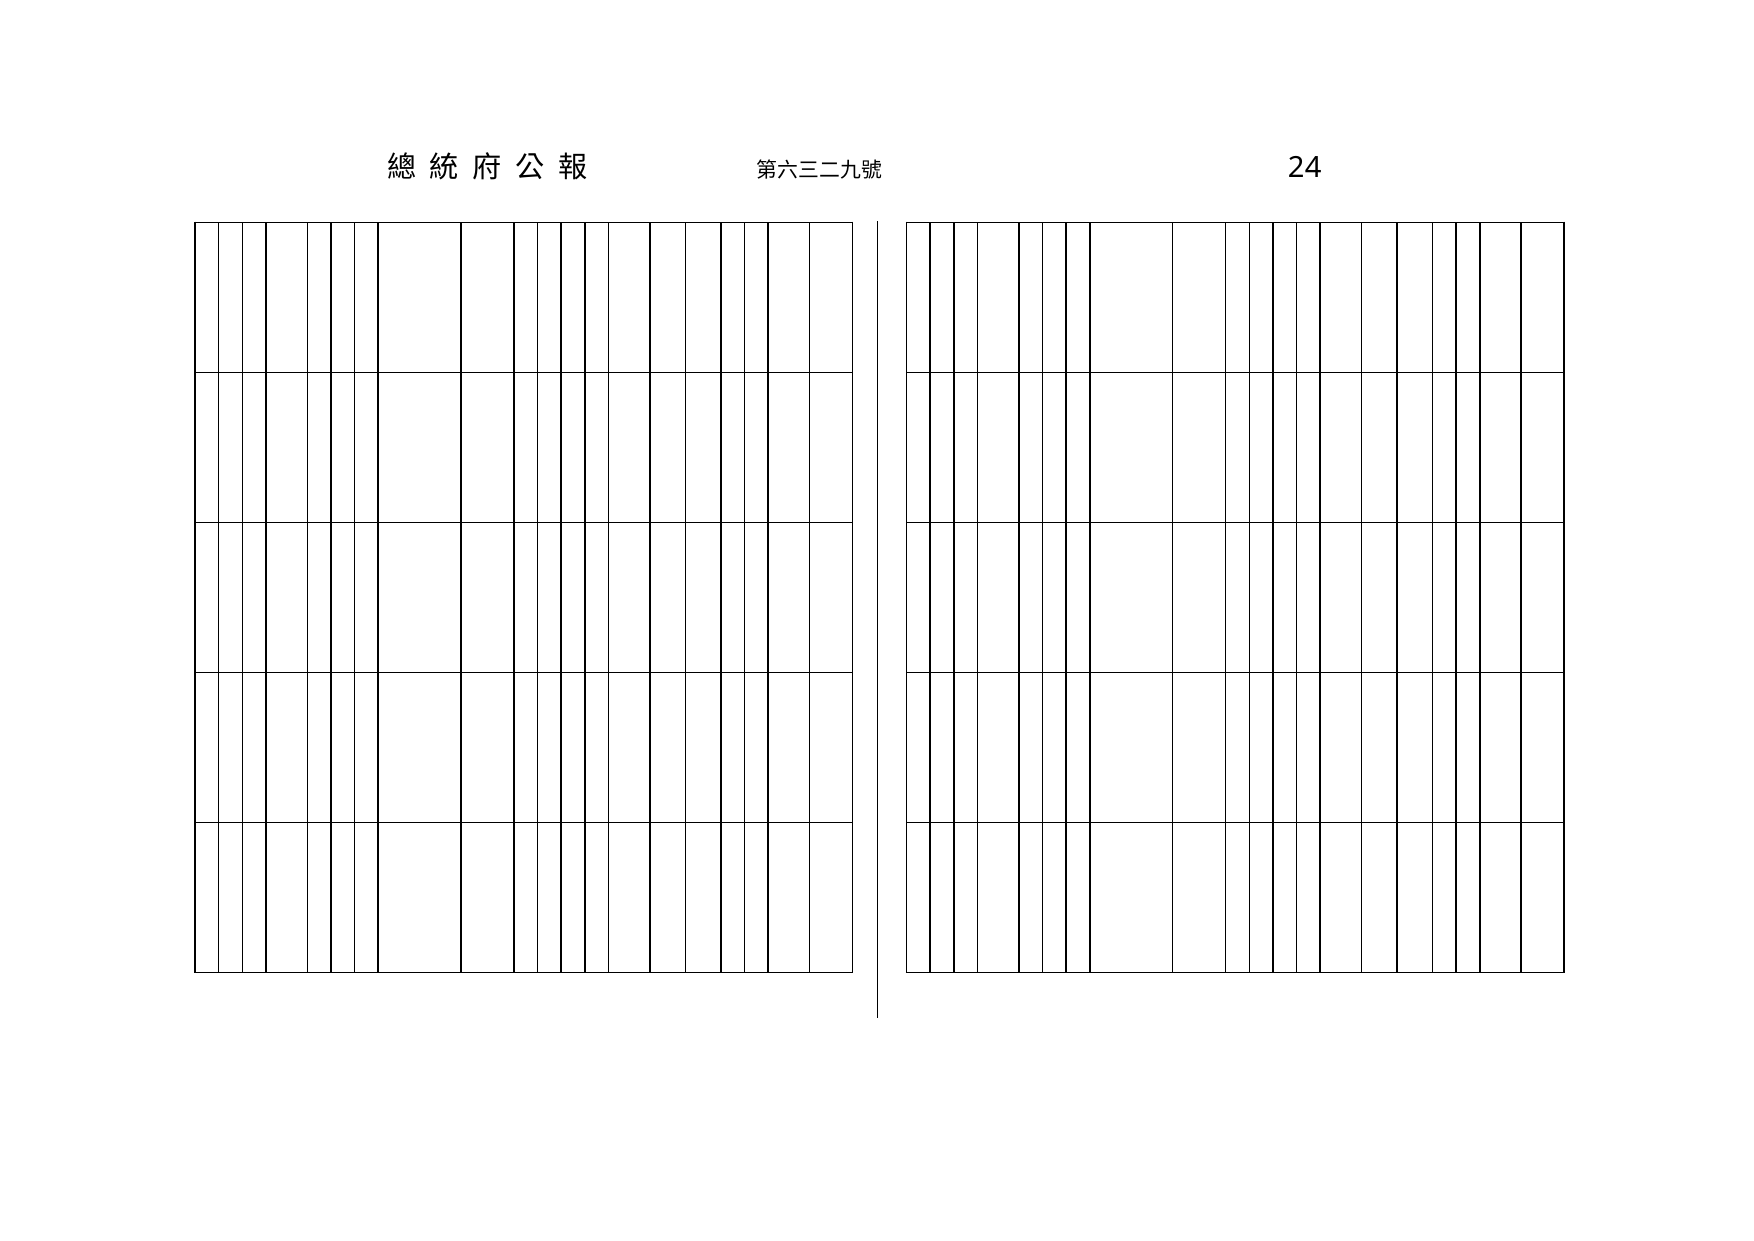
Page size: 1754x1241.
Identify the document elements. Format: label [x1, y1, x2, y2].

table_cell [332, 523, 354, 672]
table_cell [769, 373, 809, 522]
table_cell [722, 223, 744, 372]
table_cell [907, 523, 929, 672]
table_cell [1274, 223, 1296, 372]
table_cell [355, 823, 377, 972]
table_cell [1067, 223, 1089, 372]
table_cell [1522, 823, 1563, 972]
table_cell [1433, 373, 1455, 522]
table_cell [1020, 373, 1042, 522]
table_cell [1433, 823, 1455, 972]
table_cell [651, 673, 685, 822]
table_cell [1091, 823, 1172, 972]
table_cell [1067, 373, 1089, 522]
table_cell [267, 223, 307, 372]
table_cell [1250, 523, 1272, 672]
table_cell [586, 523, 608, 672]
table_cell [931, 523, 953, 672]
table_cell [1173, 223, 1225, 372]
table_cell [562, 223, 584, 372]
table_cell [1522, 223, 1563, 372]
table_cell [651, 523, 685, 672]
table_cell [1043, 523, 1065, 672]
table_cell [955, 823, 977, 972]
table_cell [267, 673, 307, 822]
table_cell [907, 373, 929, 522]
table_cell [1398, 223, 1432, 372]
table_cell [515, 823, 537, 972]
table_cell [462, 373, 513, 522]
table_cell [515, 523, 537, 672]
table_cell [586, 373, 608, 522]
table_cell [745, 373, 767, 522]
table_cell [538, 223, 560, 372]
table_cell [1020, 223, 1042, 372]
table_cell [219, 523, 242, 672]
table_cell [955, 523, 977, 672]
table_cell [769, 823, 809, 972]
table_cell [769, 523, 809, 672]
table_cell [1173, 523, 1225, 672]
table_cell [379, 523, 460, 672]
table_cell [1297, 223, 1319, 372]
table_cell [1274, 673, 1296, 822]
table_cell [219, 223, 242, 372]
table_cell [722, 823, 744, 972]
table_cell [1043, 823, 1065, 972]
table_cell [196, 823, 218, 972]
table_cell [1481, 373, 1520, 522]
table_cell [308, 373, 330, 522]
table_cell [1043, 373, 1065, 522]
table_cell [1020, 823, 1042, 972]
table_cell [355, 523, 377, 672]
table_cell [907, 823, 929, 972]
table_cell [1043, 223, 1065, 372]
table_cell [1226, 523, 1249, 672]
table_cell [609, 373, 649, 522]
table_cell [931, 673, 953, 822]
table_cell [722, 673, 744, 822]
table_cell [745, 823, 767, 972]
table_cell [1274, 523, 1296, 672]
table_cell [722, 373, 744, 522]
table_cell [538, 523, 560, 672]
table_cell [515, 673, 537, 822]
table_cell [267, 523, 307, 672]
table_cell [355, 373, 377, 522]
table_cell [379, 673, 460, 822]
table_cell [1091, 673, 1172, 822]
table_cell [196, 523, 218, 672]
table_cell [686, 373, 720, 522]
table_cell [1321, 223, 1361, 372]
table_cell [308, 223, 330, 372]
table_cell [1226, 823, 1249, 972]
table_cell [586, 223, 608, 372]
table_cell [562, 373, 584, 522]
table_cell [1297, 673, 1319, 822]
table_cell [196, 223, 218, 372]
table_cell [1091, 223, 1172, 372]
table_cell [1398, 673, 1432, 822]
table_cell [1297, 373, 1319, 522]
table_cell [462, 223, 513, 372]
table_cell [562, 673, 584, 822]
table_cell [1362, 223, 1396, 372]
table_cell [196, 673, 218, 822]
table_cell [1433, 523, 1455, 672]
table_cell [1321, 673, 1361, 822]
table_cell [1457, 373, 1479, 522]
table_cell [745, 673, 767, 822]
table_cell [1398, 823, 1432, 972]
table_cell [686, 673, 720, 822]
table_cell [1321, 523, 1361, 672]
table_cell [955, 373, 977, 522]
table_cell [243, 673, 265, 822]
table_cell [586, 823, 608, 972]
table_cell [1433, 673, 1455, 822]
table_cell [1091, 523, 1172, 672]
table_cell [538, 823, 560, 972]
table_cell [686, 223, 720, 372]
table_cell [1067, 523, 1089, 672]
table_cell [379, 823, 460, 972]
table_cell [1398, 523, 1432, 672]
table_cell [810, 673, 852, 822]
table_cell [355, 223, 377, 372]
table_cell [1297, 523, 1319, 672]
table_cell [955, 223, 977, 372]
table_cell [722, 523, 744, 672]
table_cell [1362, 373, 1396, 522]
table_cell [1043, 673, 1065, 822]
table_cell [769, 223, 809, 372]
table_cell [1020, 673, 1042, 822]
table_cell [538, 373, 560, 522]
table_cell [379, 373, 460, 522]
table_cell [1433, 223, 1455, 372]
table_cell [308, 673, 330, 822]
table_cell [686, 823, 720, 972]
table_cell [1362, 523, 1396, 672]
table_cell [243, 223, 265, 372]
table_cell [1250, 223, 1272, 372]
table_cell [1321, 373, 1361, 522]
table_cell [1481, 223, 1520, 372]
table_cell [1173, 373, 1225, 522]
table_cell [308, 523, 330, 672]
table_cell [1091, 373, 1172, 522]
table_cell [1522, 523, 1563, 672]
table_cell [332, 673, 354, 822]
table_cell [978, 823, 1018, 972]
table_cell [1457, 223, 1479, 372]
table_cell [1481, 823, 1520, 972]
table_cell [1250, 373, 1272, 522]
table_cell [243, 523, 265, 672]
table_cell [1020, 523, 1042, 672]
table_cell [1250, 673, 1272, 822]
table_cell [355, 673, 377, 822]
table_cell [562, 823, 584, 972]
table_cell [1481, 523, 1520, 672]
table_cell [1522, 673, 1563, 822]
table_cell [267, 823, 307, 972]
table_cell [332, 223, 354, 372]
table_cell [609, 223, 649, 372]
table_cell [978, 523, 1018, 672]
table_cell [1274, 373, 1296, 522]
table_cell [810, 373, 852, 522]
table_cell [1362, 823, 1396, 972]
table_cell [219, 823, 242, 972]
table_cell [745, 223, 767, 372]
table_cell [810, 823, 852, 972]
table_cell [1173, 673, 1225, 822]
table_cell [931, 373, 953, 522]
table_cell [609, 823, 649, 972]
table_cell [1297, 823, 1319, 972]
table_cell [1457, 823, 1479, 972]
table_cell [1457, 523, 1479, 672]
table_cell [745, 523, 767, 672]
table_cell [562, 523, 584, 672]
table_cell [931, 223, 953, 372]
table_cell [332, 373, 354, 522]
table_cell [1226, 373, 1249, 522]
table_cell [219, 673, 242, 822]
table_cell [267, 373, 307, 522]
table_cell [462, 823, 513, 972]
table_cell [1067, 673, 1089, 822]
table_cell [1067, 823, 1089, 972]
table_cell [379, 223, 460, 372]
table_cell [769, 673, 809, 822]
table_cell [538, 673, 560, 822]
table_cell [978, 673, 1018, 822]
table_cell [308, 823, 330, 972]
table_cell [1362, 673, 1396, 822]
table_cell [609, 523, 649, 672]
table_cell [243, 373, 265, 522]
table_cell [1457, 673, 1479, 822]
table_cell [978, 373, 1018, 522]
table_cell [810, 223, 852, 372]
table_cell [196, 373, 218, 522]
table_cell [462, 673, 513, 822]
table_cell [515, 373, 537, 522]
table_cell [651, 223, 685, 372]
table_cell [1321, 823, 1361, 972]
table_cell [1481, 673, 1520, 822]
table_cell [1274, 823, 1296, 972]
table_cell [1226, 673, 1249, 822]
table_cell [907, 673, 929, 822]
table_cell [243, 823, 265, 972]
table_cell [955, 673, 977, 822]
table_cell [651, 823, 685, 972]
table_cell [1250, 823, 1272, 972]
table_cell [219, 373, 242, 522]
table_cell [1173, 823, 1225, 972]
table_cell [651, 373, 685, 522]
table_cell [586, 673, 608, 822]
table_cell [609, 673, 649, 822]
table_cell [1522, 373, 1563, 522]
table_cell [686, 523, 720, 672]
table_cell [810, 523, 852, 672]
table_cell [462, 523, 513, 672]
table_cell [332, 823, 354, 972]
table_cell [931, 823, 953, 972]
table_cell [978, 223, 1018, 372]
table_cell [1226, 223, 1249, 372]
table_cell [907, 223, 929, 372]
table_cell [1398, 373, 1432, 522]
table_cell [515, 223, 537, 372]
